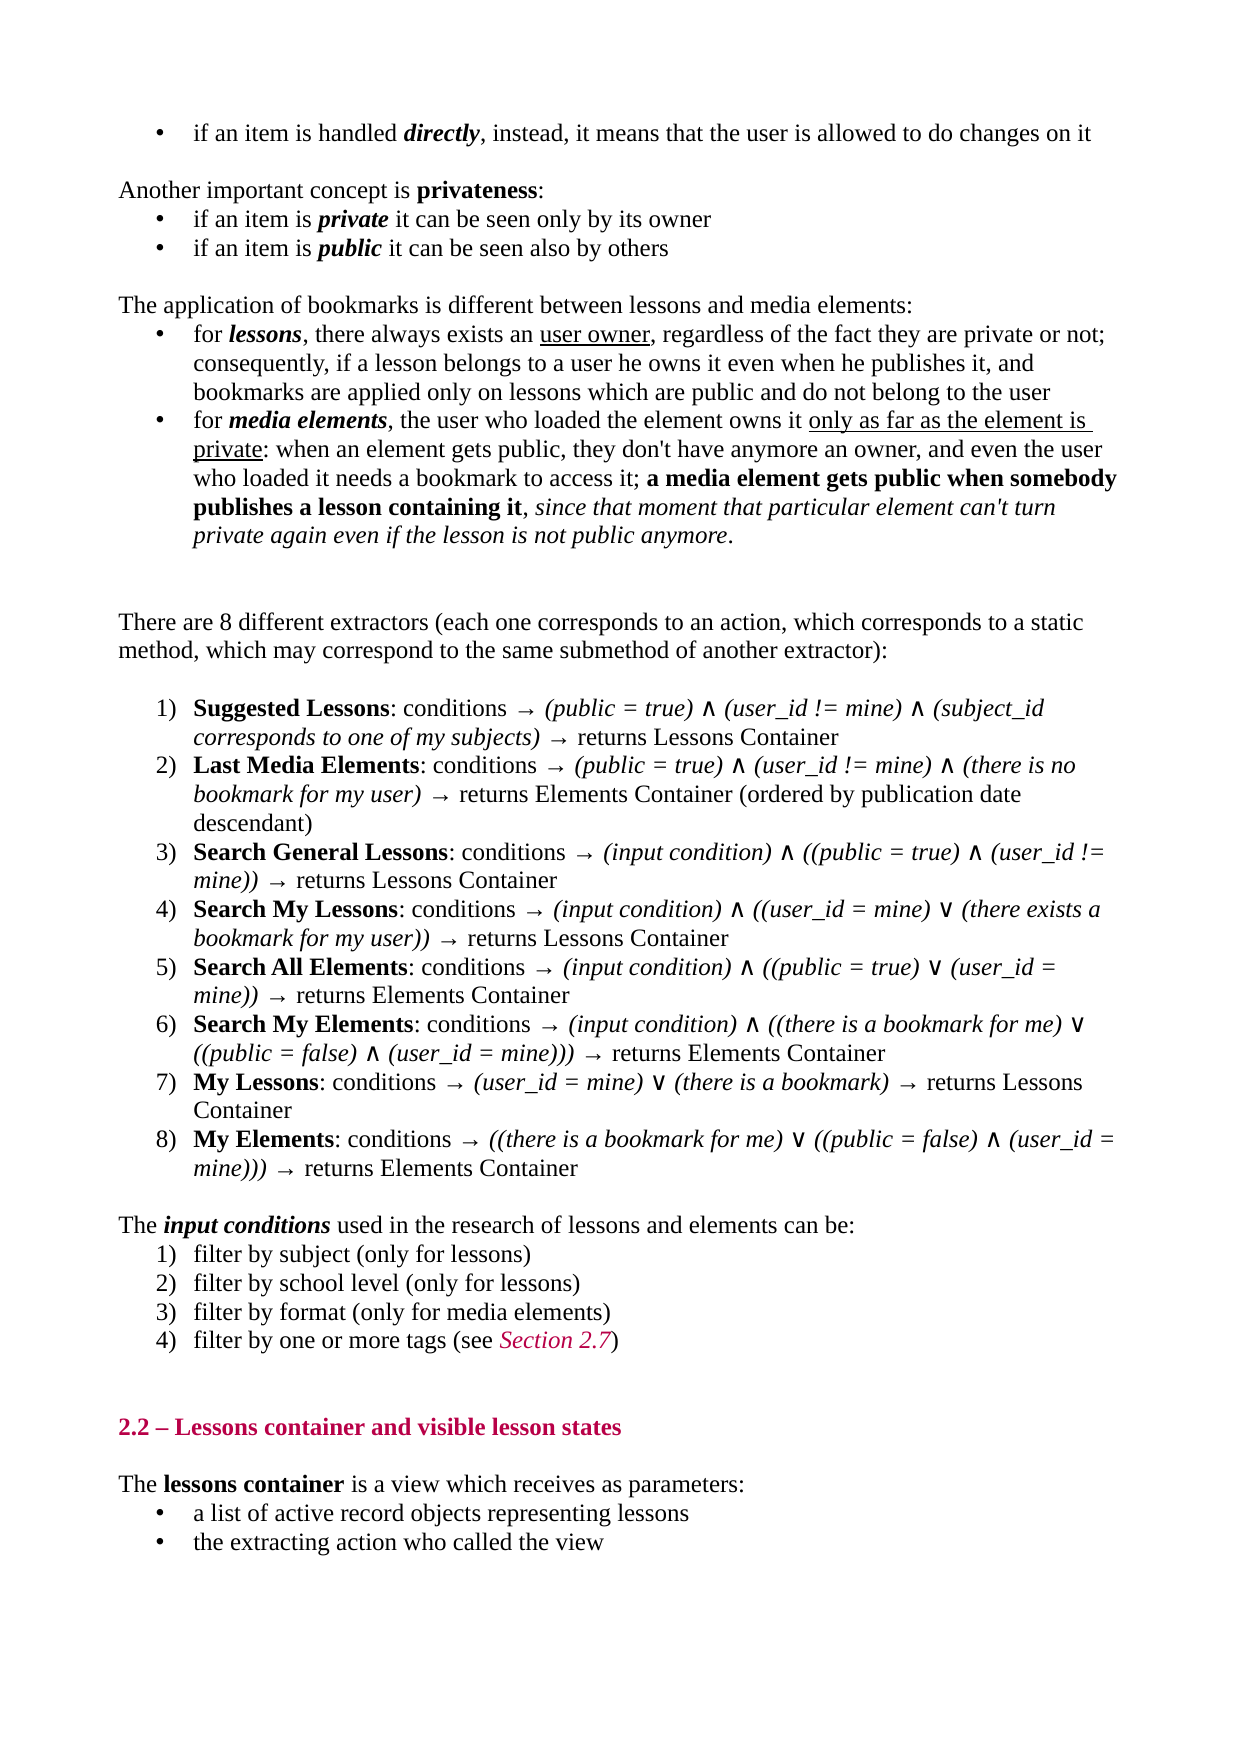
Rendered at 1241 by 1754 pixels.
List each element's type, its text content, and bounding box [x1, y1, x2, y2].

text The input conditions used in the research of lessons and elements can be: [118, 1211, 1122, 1239]
list Search General Lessons: conditions → (input condition) ∧ ((public = true) ∧ (user_id != mine)) → returns Lessons Container [156, 837, 1122, 894]
list filter by format (only for media elements) [156, 1297, 1122, 1326]
list filter by school level (only for lessons) [156, 1268, 1122, 1297]
list Search My Elements: conditions → (input condition) ∧ ((there is a bookmark for me) ∨ ((public = false) ∧ (user_id = mine))) → returns Elements Container [156, 1009, 1122, 1067]
text The application of bookmarks is different between lessons and media elements: [118, 291, 1122, 319]
list My Lessons: conditions → (user_id = mine) ∨ (there is a bookmark) → returns Lessons Container [156, 1067, 1122, 1124]
list Last Media Elements: conditions → (public = true) ∧ (user_id != mine) ∧ (there is no bookmark for my user) → returns Elements Container (ordered by publication date descendant) [156, 751, 1122, 837]
text There are 8 different extractors (each one corresponds to an action, which corresponds to a static method, which may correspond to the same submethod of another extractor): [118, 607, 1122, 664]
text Another important concept is privateness: [118, 176, 1122, 204]
text 2.2 – Lessons container and visible lesson states [118, 1412, 1122, 1441]
list filter by subject (only for lessons) [156, 1239, 1122, 1268]
text The lessons container is a view which receives as parameters: [118, 1469, 1122, 1498]
list if an item is handled directly, instead, it means that the user is allowed to do changes on it [156, 118, 1122, 147]
list for lessons, there always exists an user owner, regardless of the fact they are private or not; consequently, if a lesson belongs to a user he owns it even when he publishes it, and bookmarks are applied only on lessons which are public and do not belong to the user [156, 319, 1122, 406]
list My Elements: conditions → ((there is a bookmark for me) ∨ ((public = false) ∧ (user_id = mine))) → returns Elements Container [156, 1124, 1122, 1182]
list Search All Elements: conditions → (input condition) ∧ ((public = true) ∨ (user_id = mine)) → returns Elements Container [156, 952, 1122, 1009]
list Suggested Lessons: conditions → (public = true) ∧ (user_id != mine) ∧ (subject_id corresponds to one of my subjects) → returns Lessons Container [156, 693, 1122, 751]
list a list of active record objects representing lessons [156, 1498, 1122, 1527]
list if an item is public it can be seen also by others [156, 233, 1122, 262]
list filter by one or more tags (see Section 2.7) [156, 1326, 1122, 1354]
list Search My Lessons: conditions → (input condition) ∧ ((user_id = mine) ∨ (there exists a bookmark for my user)) → returns Lessons Container [156, 894, 1122, 952]
list the extracting action who called the view [156, 1527, 1122, 1556]
list for media elements, the user who loaded the element owns it only as far as the element is private: when an element gets public, they don't have anymore an owner, and even the user who loaded it needs a bookmark to access it; a media element gets public when somebody publishes a lesson containing it, since that moment that particular element can't turn private again even if the lesson is not public anymore. [156, 406, 1122, 549]
list if an item is private it can be seen only by its owner [156, 204, 1122, 233]
